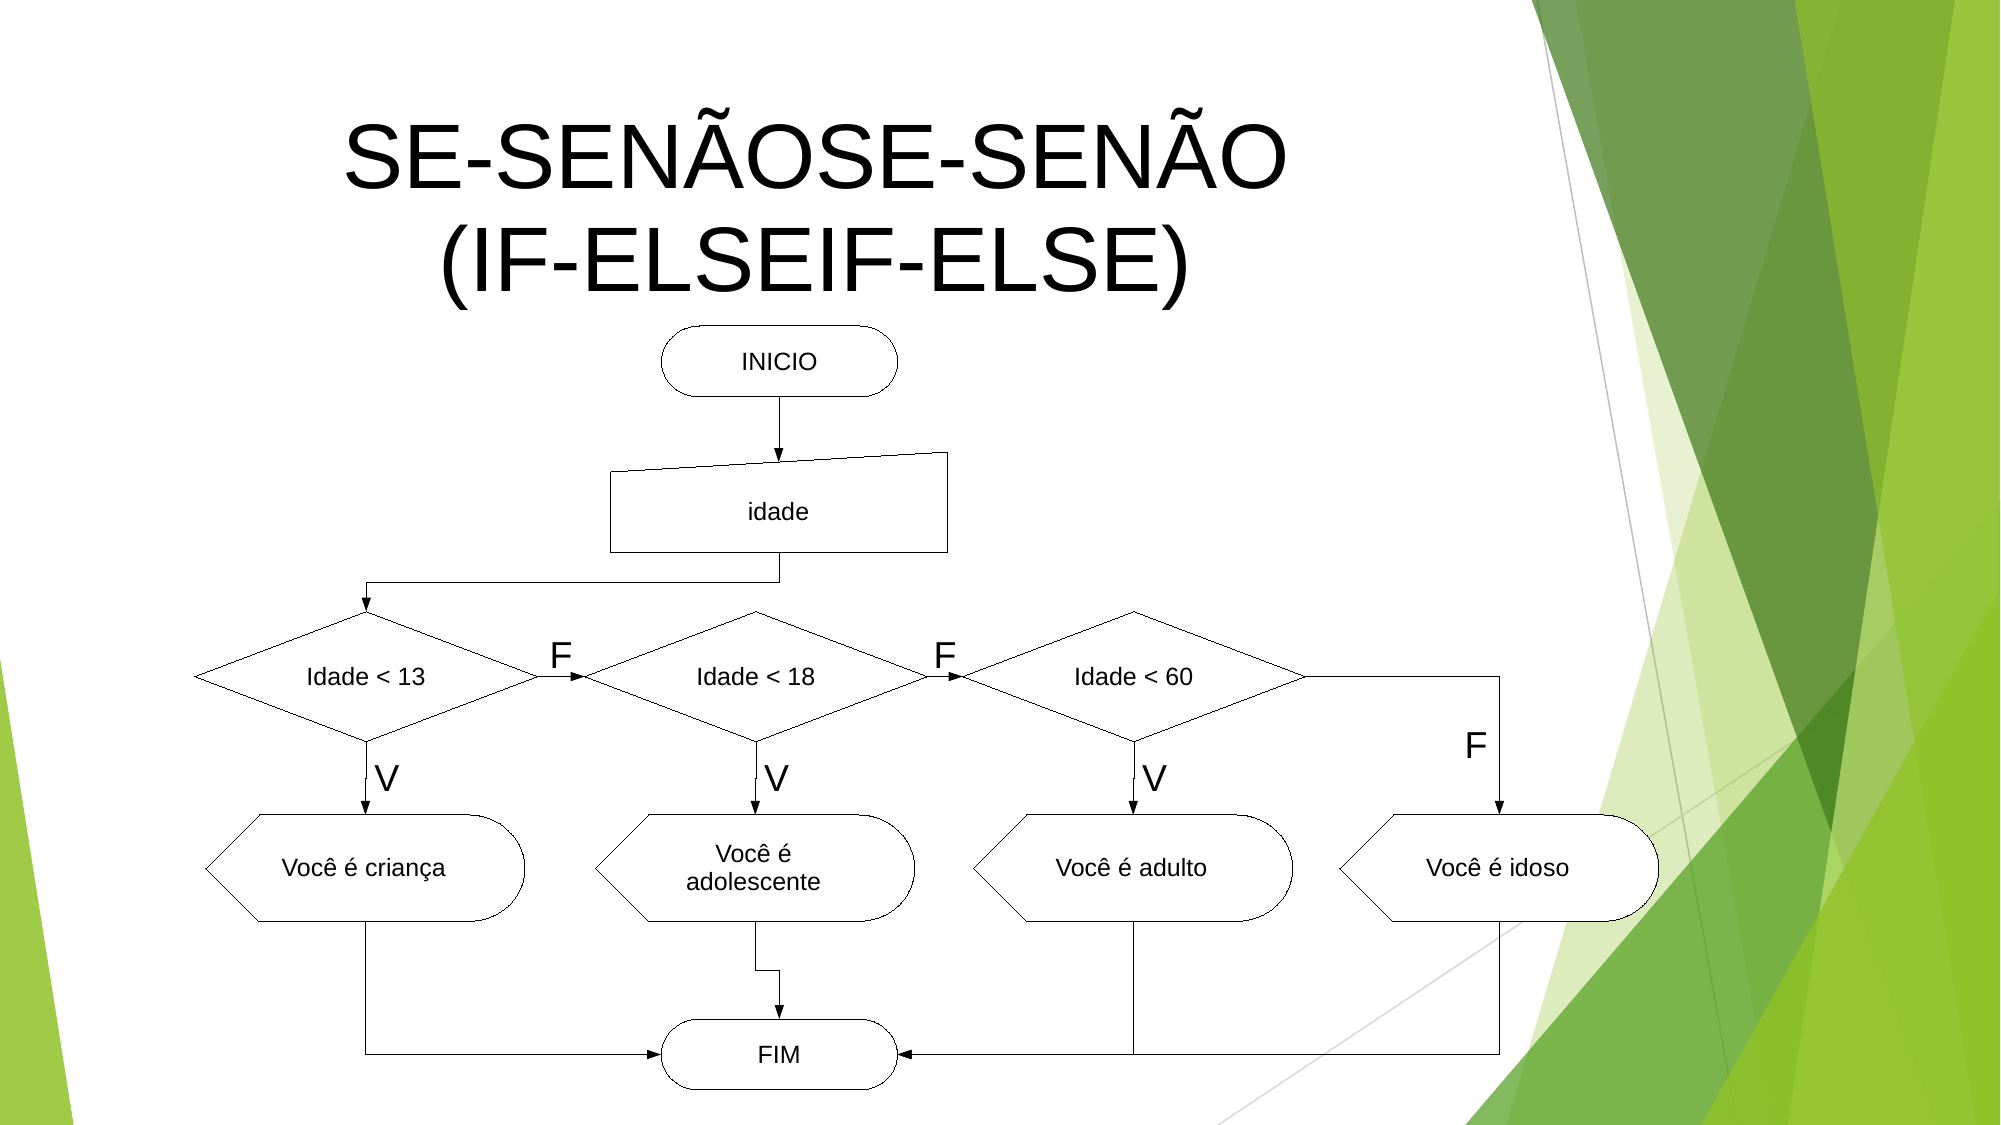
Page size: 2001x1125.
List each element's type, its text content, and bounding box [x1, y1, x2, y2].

text_box Você é adulto [973, 814, 1293, 922]
text_box idade [610, 452, 948, 553]
title SE-SENÃOSE-SENÃO (IF-ELSEIF-ELSE) [111, 99, 1522, 317]
text_box Idade < 18 [585, 611, 927, 742]
text_box Você é criança [205, 814, 525, 922]
text_box INICIO [661, 325, 898, 397]
text_box Você é idoso [1339, 814, 1659, 922]
text_box FIM [661, 1019, 898, 1090]
text_box Idade < 13 [194, 611, 537, 742]
text_box Você é adolescente [595, 814, 915, 922]
text_box Idade < 60 [963, 611, 1305, 742]
